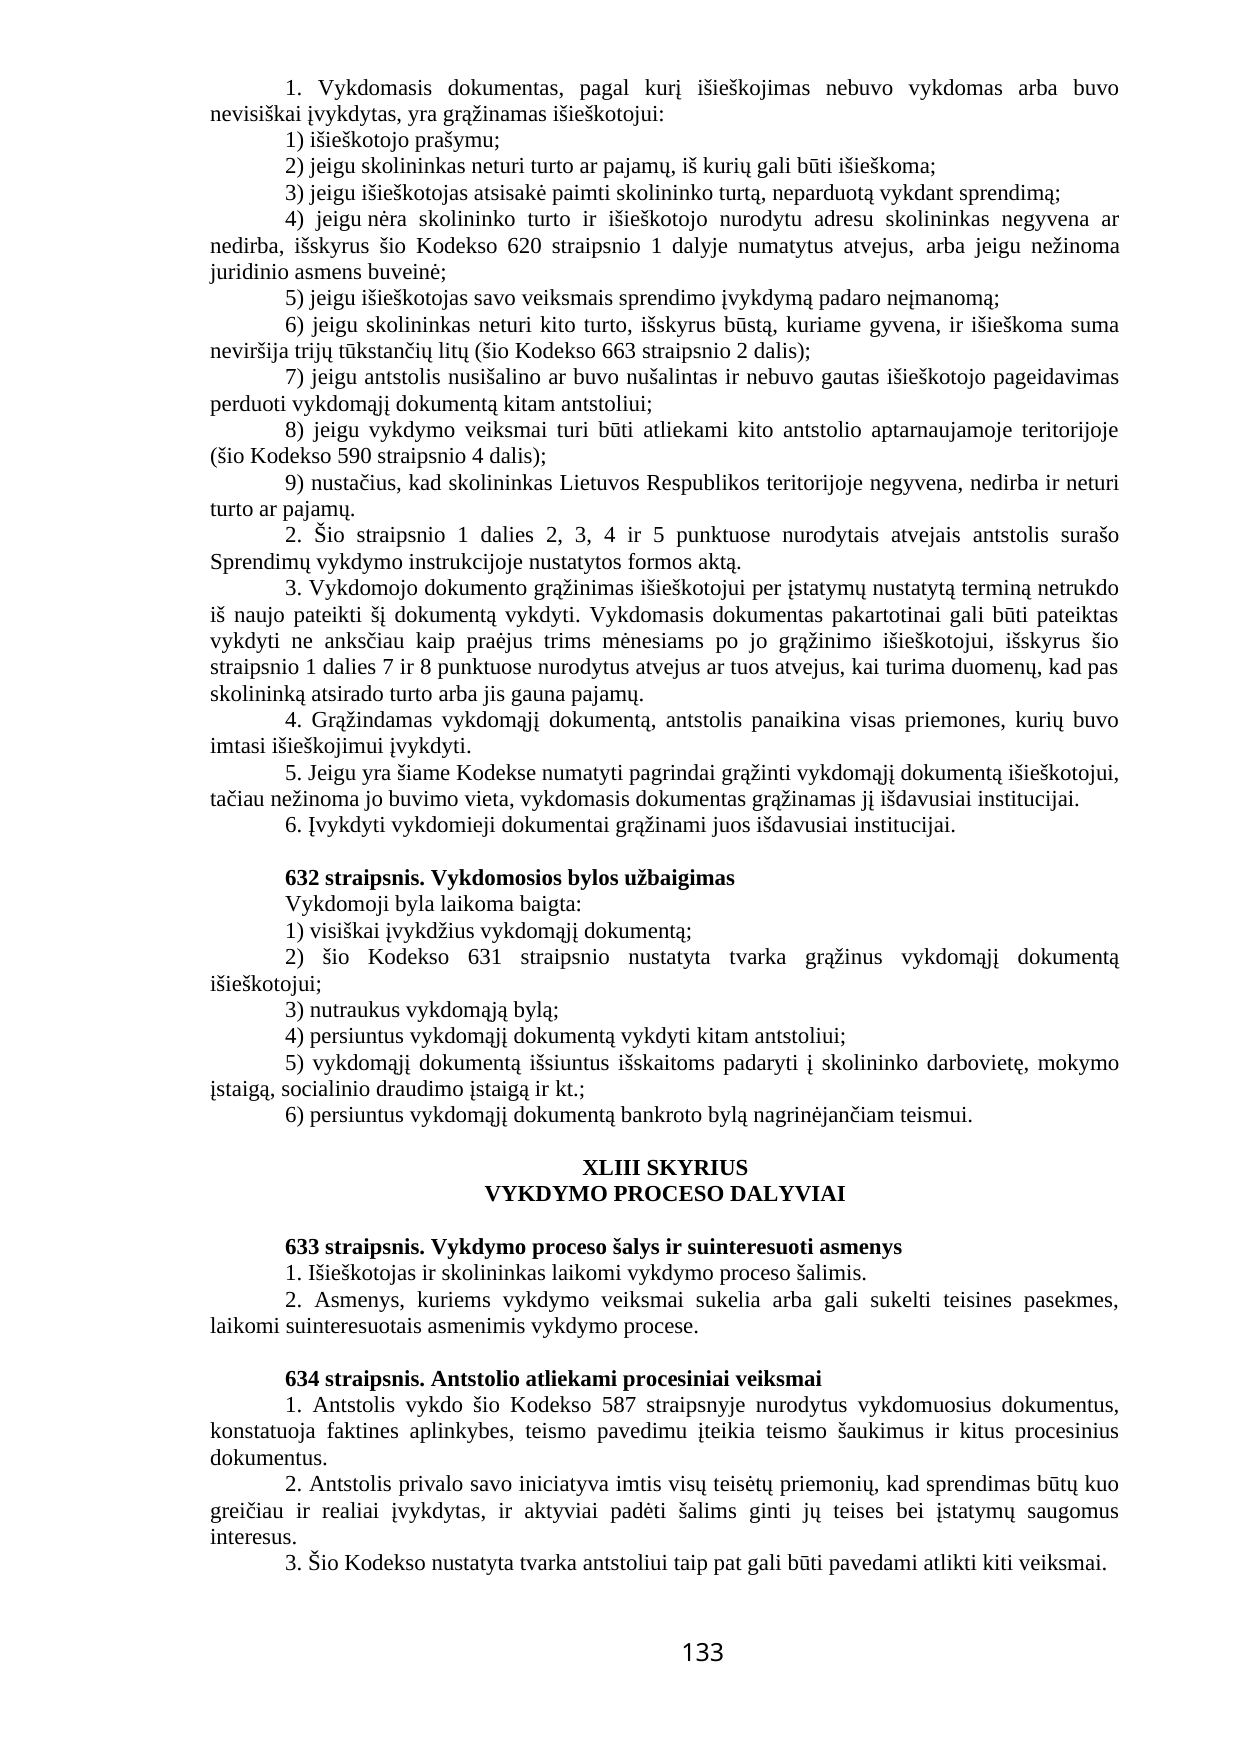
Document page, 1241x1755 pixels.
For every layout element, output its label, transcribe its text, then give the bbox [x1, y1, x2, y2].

text 6) jeigu skolininkas neturi kito turto, išskyrus būstą, kuriame gyvena, ir išieškoma suma neviršija trijų tūkstančių litų (šio Kodekso 663 straipsnio 2 dalis); [210, 311, 1120, 363]
text 2) šio Kodekso 631 straipsnio nustatyta tvarka grąžinus vykdomąjį dokumentą išieškotojui; [210, 943, 1120, 996]
text 5. Jeigu yra šiame Kodekse numatyti pagrindai grąžinti vykdomąjį dokumentą išieškotojui, tačiau nežinoma jo buvimo vieta, vykdomasis dokumentas grąžinamas jį išdavusiai institucijai. [210, 759, 1120, 811]
text 633 straipsnis. Vykdymo proceso šalys ir suinteresuoti asmenys [210, 1233, 1120, 1259]
text 7) jeigu antstolis nusišalino ar buvo nušalintas ir nebuvo gautas išieškotojo pageidavimas perduoti vykdomąjį dokumentą kitam antstoliui; [210, 363, 1120, 416]
text 2) jeigu skolininkas neturi turto ar pajamų, iš kurių gali būti išieškoma; [210, 153, 1120, 179]
text 3) jeigu išieškotojas atsisakė paimti skolininko turtą, neparduotą vykdant sprendimą; [210, 179, 1120, 205]
text 3. Vykdomojo dokumento grąžinimas išieškotojui per įstatymų nustatytą terminą netrukdo iš naujo pateikti šį dokumentą vykdyti. Vykdomasis dokumentas pakartotinai gali būti pateiktas vykdyti ne anksčiau kaip praėjus trims mėnesiams po jo grąžinimo išieškotojui, išskyrus šio straipsnio 1 dalies 7 ir 8 punktuose nurodytus atvejus ar tuos atvejus, kai turima duomenų, kad pas skolininką atsirado turto arba jis gauna pajamų. [210, 574, 1120, 706]
text 3. Šio Kodekso nustatyta tvarka antstoliui taip pat gali būti pavedami atlikti kiti veiksmai. [210, 1549, 1120, 1576]
text 1. Vykdomasis dokumentas, pagal kurį išieškojimas nebuvo vykdomas arba buvo nevisiškai įvykdytas, yra grąžinamas išieškotojui: [210, 73, 1120, 126]
text 9) nustačius, kad skolininkas Lietuvos Respublikos teritorijoje negyvena, nedirba ir neturi turto ar pajamų. [210, 469, 1120, 522]
text 6) persiuntus vykdomąjį dokumentą bankroto bylą nagrinėjančiam teismui. [210, 1101, 1120, 1128]
text 1) išieškotojo prašymu; [210, 126, 1120, 153]
text Vykdomoji byla laikoma baigta: [210, 891, 1120, 917]
text 3) nutraukus vykdomąją bylą; [210, 996, 1120, 1022]
text 634 straipsnis. Antstolio atliekami procesiniai veiksmai [210, 1365, 1120, 1391]
text 5) jeigu išieškotojas savo veiksmais sprendimo įvykdymą padaro neįmanomą; [210, 284, 1120, 311]
text 632 straipsnis. Vykdomosios bylos užbaigimas [285, 838, 1120, 891]
text 5) vykdomąjį dokumentą išsiuntus išskaitoms padaryti į skolininko darbovietę, mokymo įstaigą, socialinio draudimo įstaigą ir kt.; [210, 1049, 1120, 1101]
text 1) visiškai įvykdžius vykdomąjį dokumentą; [210, 917, 1120, 943]
text 4) jeigu nėra skolininko turto ir išieškotojo nurodytu adresu skolininkas negyvena ar nedirba, išskyrus šio Kodekso 620 straipsnio 1 dalyje numatytus atvejus, arba jeigu nežinoma juridinio asmens buveinė; [210, 205, 1120, 284]
text 2. Antstolis privalo savo iniciatyva imtis visų teisėtų priemonių, kad sprendimas būtų kuo greičiau ir realiai įvykdytas, ir aktyviai padėti šalims ginti jų teises bei įstatymų saugomus interesus. [210, 1470, 1120, 1549]
text 1. Antstolis vykdo šio Kodekso 587 straipsnyje nurodytus vykdomuosius dokumentus, konstatuoja faktines aplinkybes, teismo pavedimu įteikia teismo šaukimus ir kitus procesinius dokumentus. [210, 1391, 1120, 1470]
text 8) jeigu vykdymo veiksmai turi būti atliekami kito antstolio aptarnaujamoje teritorijoje (šio Kodekso 590 straipsnio 4 dalis); [210, 416, 1120, 469]
text 2. Šio straipsnio 1 dalies 2, 3, 4 ir 5 punktuose nurodytais atvejais antstolis surašo Sprendimų vykdymo instrukcijoje nustatytos formos aktą. [210, 522, 1120, 574]
text VYKDYMO PROCESO DALYVIAI [210, 1180, 1120, 1207]
text 4. Grąžindamas vykdomąjį dokumentą, antstolis panaikina visas priemones, kurių buvo imtasi išieškojimui įvykdyti. [210, 706, 1120, 759]
subtitle XLIII SKYRIUS [210, 1154, 1120, 1180]
text 1. Išieškotojas ir skolininkas laikomi vykdymo proceso šalimis. [210, 1259, 1120, 1286]
text 4) persiuntus vykdomąjį dokumentą vykdyti kitam antstoliui; [210, 1022, 1120, 1049]
text 6. Įvykdyti vykdomieji dokumentai grąžinami juos išdavusiai institucijai. [210, 811, 1120, 838]
text 2. Asmenys, kuriems vykdymo veiksmai sukelia arba gali sukelti teisines pasekmes, laikomi suinteresuotais asmenimis vykdymo procese. [210, 1286, 1120, 1338]
